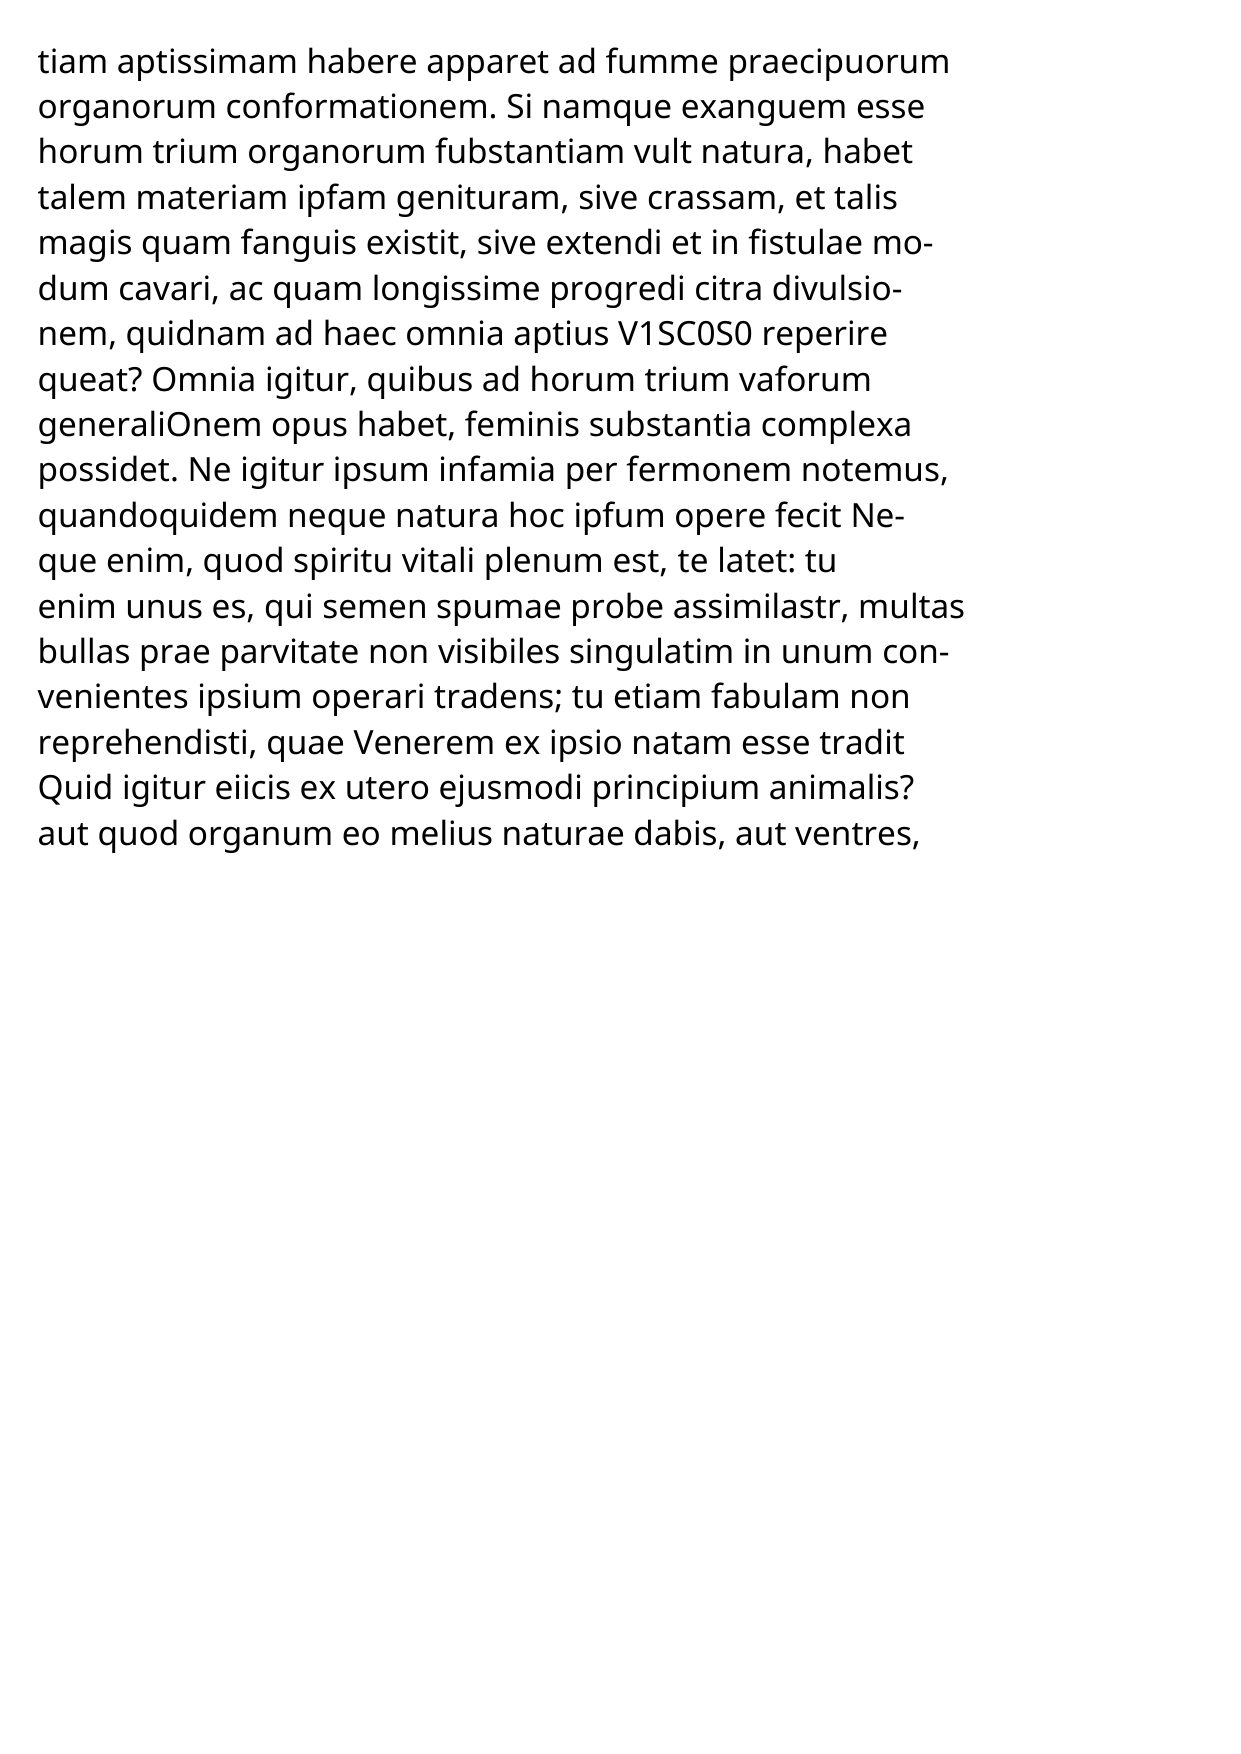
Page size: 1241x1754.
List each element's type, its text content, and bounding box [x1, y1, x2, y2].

text tiam aptissimam habere apparet ad fumme praecipuorum organorum conformationem. Si namque exanguem esse horum trium organorum fubstantiam vult natura, habet talem materiam ipfam genituram, sive crassam, et talis magis quam fanguis existit, sive extendi et in fistulae mo- dum cavari, ac quam longissime progredi citra divulsio- nem, quidnam ad haec omnia aptius V1SC0S0 reperire queat? Omnia igitur, quibus ad horum trium vaforum generaliOnem opus habet, feminis substantia complexa possidet. Ne igitur ipsum infamia per fermonem notemus, quandoquidem neque natura hoc ipfum opere fecit Ne- que enim, quod spiritu vitali plenum est, te latet: tu enim unus es, qui semen spumae probe assimilastr, multas bullas prae parvitate non visibiles singulatim in unum con- venientes ipsium operari tradens; tu etiam fabulam non reprehendisti, quae Venerem ex ipsio natam esse tradit Quid igitur eiicis ex utero ejusmodi principium animalis? aut quod organum eo melius naturae dabis, aut ventres, [37, 37, 1203, 855]
